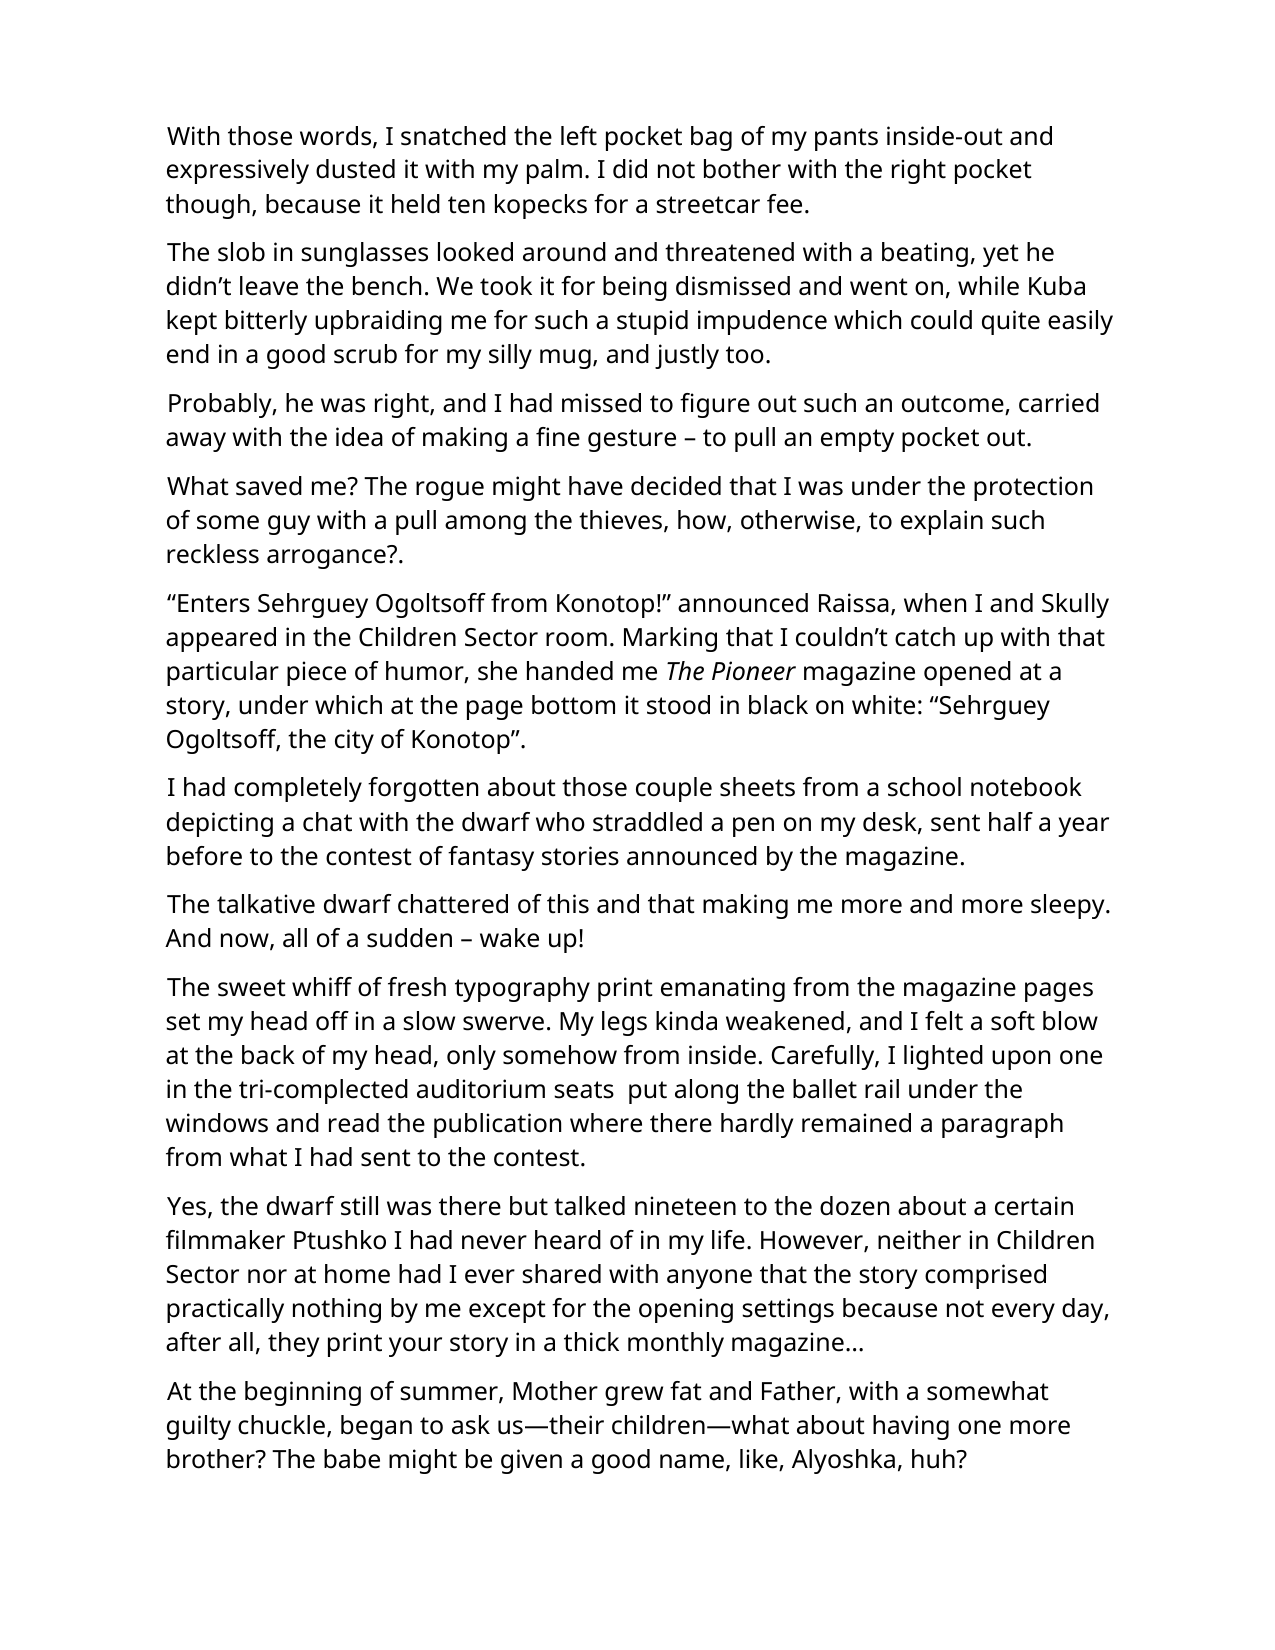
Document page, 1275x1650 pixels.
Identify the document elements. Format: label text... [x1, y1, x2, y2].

text The sweet whiff of fresh typography print emanating from the magazine pages set my head off in a slow swerve. My legs kinda weakened, and I felt a soft blow at the back of my head, only somehow from inside. Carefully, I lighted upon one in the tri-complected auditorium seats put along the ballet rail under the windows and read the publication where there hardly remained a paragraph from what I had sent to the contest. [165, 969, 1118, 1174]
text “Enters Sehrguey Ogoltsoff from Konotop!” announced Raissa, when I and Skully appeared in the Children Sector room. Marking that I couldn’t catch up with that particular piece of humor, she handed me The Pioneer magazine opened at a story, under which at the page bottom it stood in black on white: “Sehrguey Ogoltsoff, the city of Konotop”. [165, 585, 1118, 756]
text Yes, the dwarf still was there but talked nineteen to the dozen about a certain filmmaker Ptushko I had never heard of in my life. However, neither in Children Sector nor at home had I ever shared with anyone that the story comprised practically nothing by me except for the opening settings because not every day, after all, they print your story in a thick monthly magazine… [165, 1188, 1118, 1359]
text With those words, I snatched the left pocket bag of my pants inside-out and expressively dusted it with my palm. I did not bother with the right pocket though, because it held ten kopecks for a streetcar fee. [165, 118, 1118, 220]
text The talkative dwarf chattered of this and that making me more and more sleepy. And now, all of a sudden – wake up! [165, 887, 1118, 955]
text Probably, he was right, and I had missed to figure out such an outcome, carried away with the idea of making a fine gesture – to pull an empty pocket out. [165, 386, 1118, 454]
text The slob in sunglasses looked around and threatened with a beating, yet he didn’t leave the bench. We took it for being dismissed and went on, while Kuba kept bitterly upbraiding me for such a stupid impudence which could quite easily end in a good scrub for my silly mug, and justly too. [165, 235, 1118, 371]
text What saved me? The rogue might have decided that I was under the protection of some guy with a pull among the thieves, how, otherwise, to explain such reckless arrogance?. [165, 468, 1118, 571]
text At the beginning of summer, Mother grew fat and Father, with a somewhat guilty chuckle, began to ask us—their children—what about having one more brother? The babe might be given a good name, like, Alyoshka, huh? [165, 1373, 1118, 1476]
text I had completely forgotten about those couple sheets from a school notebook depicting a chat with the dwarf who straddled a pen on my desk, sent half a year before to the contest of fantasy stories announced by the magazine. [165, 770, 1118, 872]
